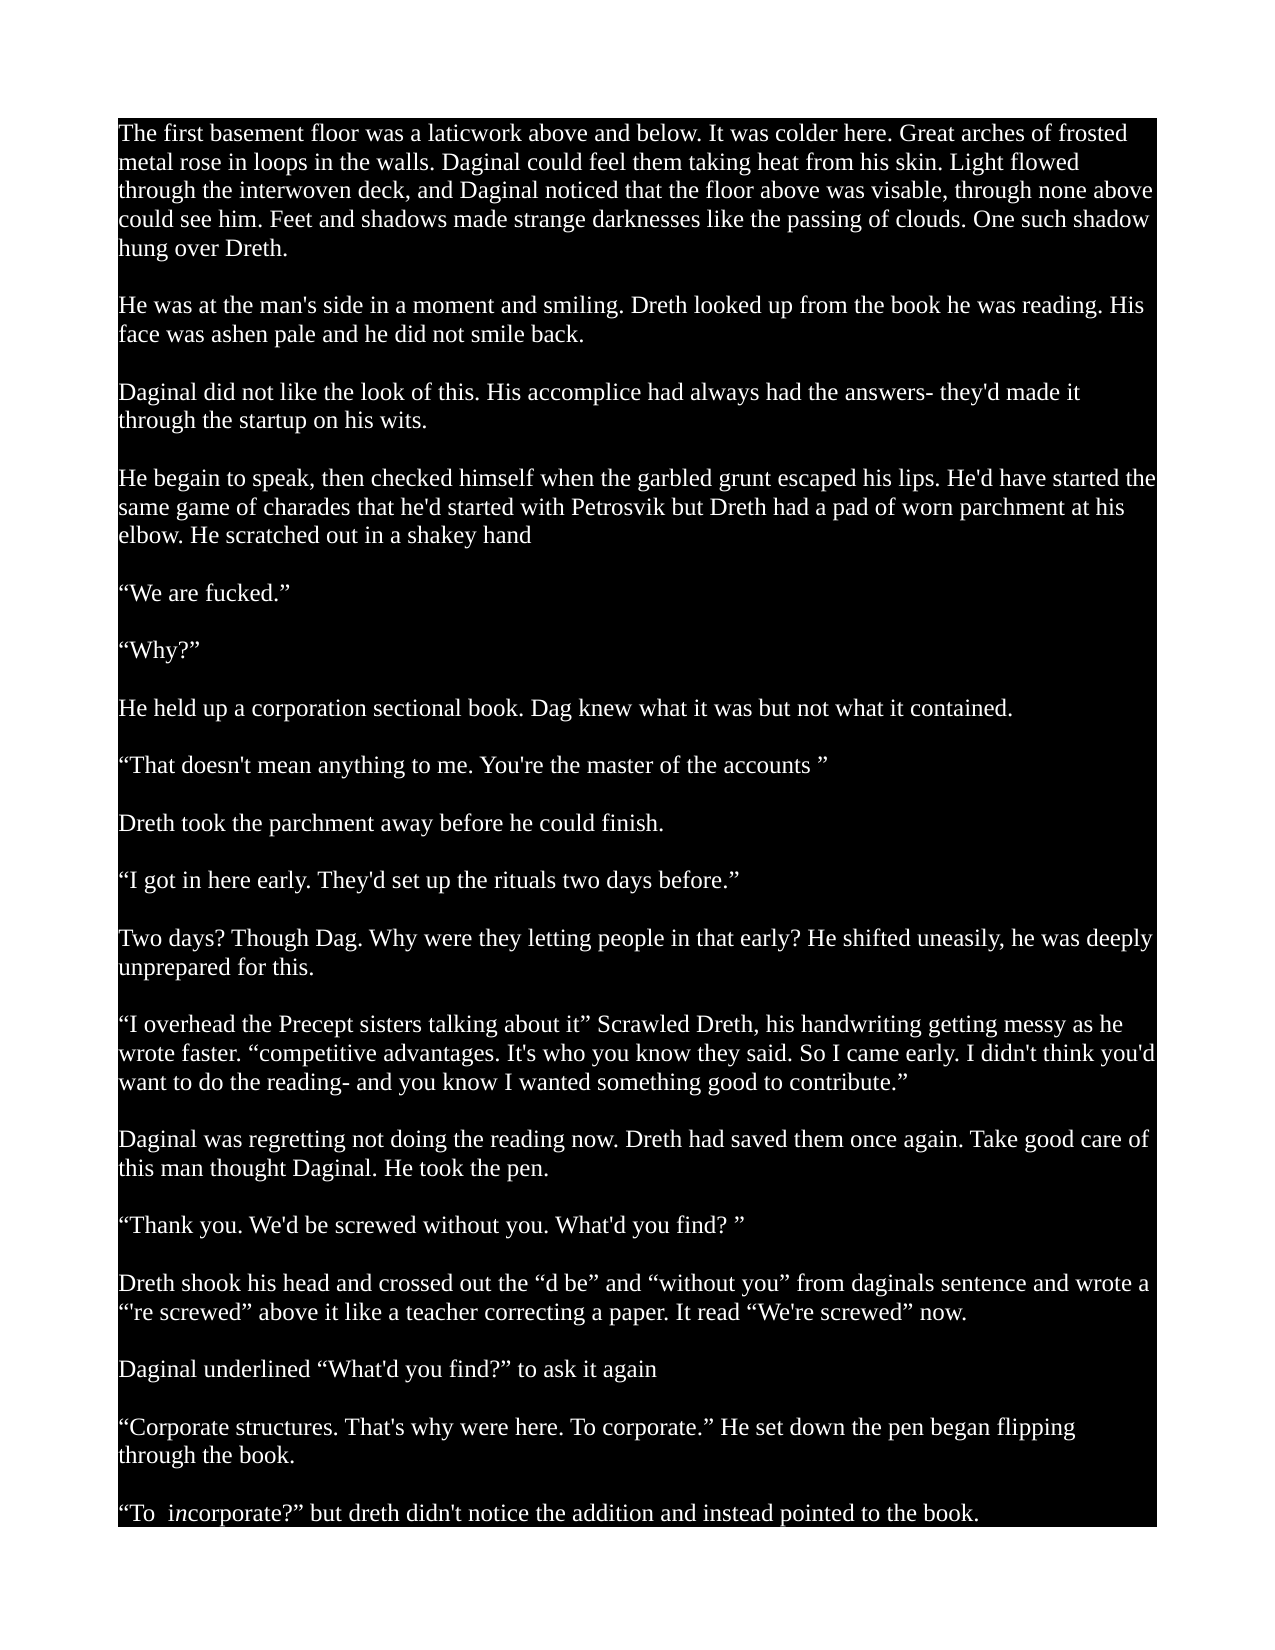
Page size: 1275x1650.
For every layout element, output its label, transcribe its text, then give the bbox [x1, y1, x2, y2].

text Dreth took the parchment away before he could finish. “I got in here early. They'd set up the rituals two days before.” [118, 808, 1157, 923]
text Daginal was regretting not doing the reading now. Dreth had saved them once again. Take good care of this man thought Daginal. He took the pen. [118, 1124, 1157, 1182]
text He held up a corporation sectional book. Dag knew what it was but not what it contained. “That doesn't mean anything to me. You're the master of the accounts ” [118, 693, 1157, 779]
text Dreth shook his head and crossed out the “d be” and “without you” from daginals sentence and wrote a “'re screwed” above it like a teacher correcting a paper. It read “We're screwed” now. [118, 1268, 1157, 1326]
text “To incorporate?” but dreth didn't notice the addition and instead pointed to the book. [118, 1498, 1157, 1527]
text Two days? Though Dag. Why were they letting people in that early? He shifted uneasily, he was deeply unprepared for this. “I overhead the Precept sisters talking about it” Scrawled Dreth, his handwriting getting messy as he wrote faster. “competitive advantages. It's who you know they said. So I came early. I didn't think you'd want to do the reading- and you know I wanted something good to contribute.” [118, 923, 1157, 1096]
text “Thank you. We'd be screwed without you. What'd you find? ” [118, 1211, 1157, 1239]
text Daginal did not like the look of this. His accomplice had always had the answers- they'd made it through the startup on his wits. He begain to speak, then checked himself when the garbled grunt escaped his lips. He'd have started the same game of charades that he'd started with Petrosvik but Dreth had a pad of worn parchment at his elbow. He scratched out in a shakey hand “We are fucked.” “Why?” [118, 377, 1157, 664]
text The first basement floor was a laticwork above and below. It was colder here. Great arches of frosted metal rose in loops in the walls. Daginal could feel them taking heat from his skin. Light flowed through the interwoven deck, and Daginal noticed that the floor above was visable, through none above could see him. Feet and shadows made strange darknesses like the passing of clouds. One such shadow hung over Dreth. He was at the man's side in a moment and smiling. Dreth looked up from the book he was reading. His face was ashen pale and he did not smile back. [118, 118, 1157, 348]
text Daginal underlined “What'd you find?” to ask it again “Corporate structures. That's why were here. To corporate.” He set down the pen began flipping through the book. [118, 1354, 1157, 1469]
